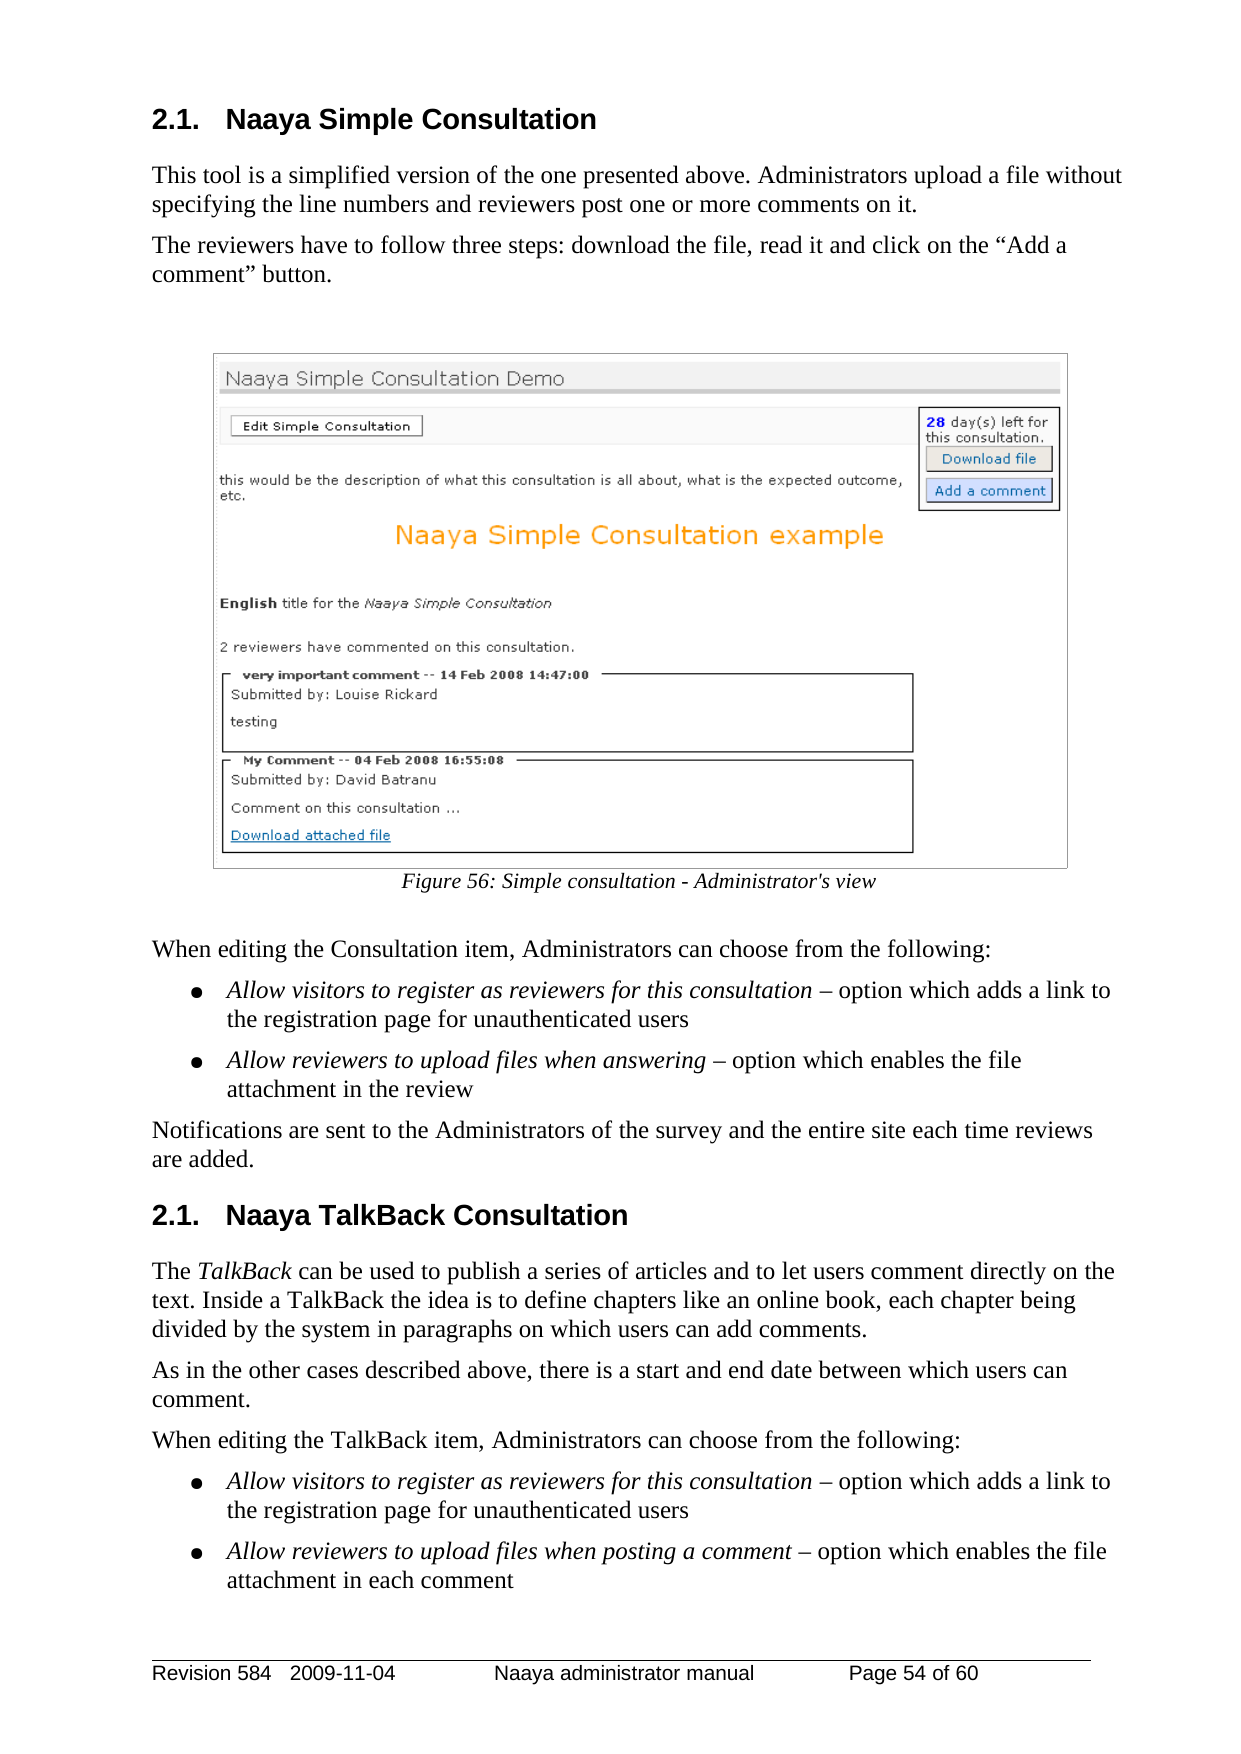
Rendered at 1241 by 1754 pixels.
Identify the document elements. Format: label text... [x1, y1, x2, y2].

text The reviewers have to follow three steps: download the file, read it and click on the “Add a comment” button. [152, 230, 1128, 288]
picture [216, 356, 1064, 865]
subtitle Naaya TalkBack Consultation [152, 1198, 1128, 1231]
list Allow visitors to register as reviewers for this consultation – option which adds a link to the registration page for unauthenticated users [189, 1466, 1128, 1524]
text When editing the TalkBack item, Administrators can choose from the following: [152, 1425, 1128, 1454]
text Figure 56: Simple consultation - Administrator's view [213, 869, 1067, 893]
text The TalkBack can be used to publish a series of articles and to let users comment directly on the text. Inside a TalkBack the idea is to define chapters like an online book, each chapter being divided by the system in paragraphs on which users can add comments. [152, 1256, 1128, 1343]
text As in the other cases described above, there is a start and end date between which users can comment. [152, 1355, 1128, 1413]
text Notifications are sent to the Administrators of the survey and the entire site each time reviews are added. [152, 1115, 1128, 1173]
list Allow visitors to register as reviewers for this consultation – option which adds a link to the registration page for unauthenticated users [189, 975, 1128, 1033]
list Allow reviewers to upload files when answering – option which enables the file attachment in the review [189, 1045, 1128, 1103]
list Allow reviewers to upload files when posting a comment – option which enables the file attachment in each comment [189, 1536, 1128, 1594]
text When editing the Consultation item, Administrators can choose from the following: [152, 934, 1128, 963]
subtitle Naaya Simple Consultation [152, 102, 1128, 135]
text This tool is a simplified version of the one presented above. Administrators upload a file without specifying the line numbers and reviewers post one or more comments on it. [152, 160, 1128, 218]
text [214, 354, 1067, 868]
